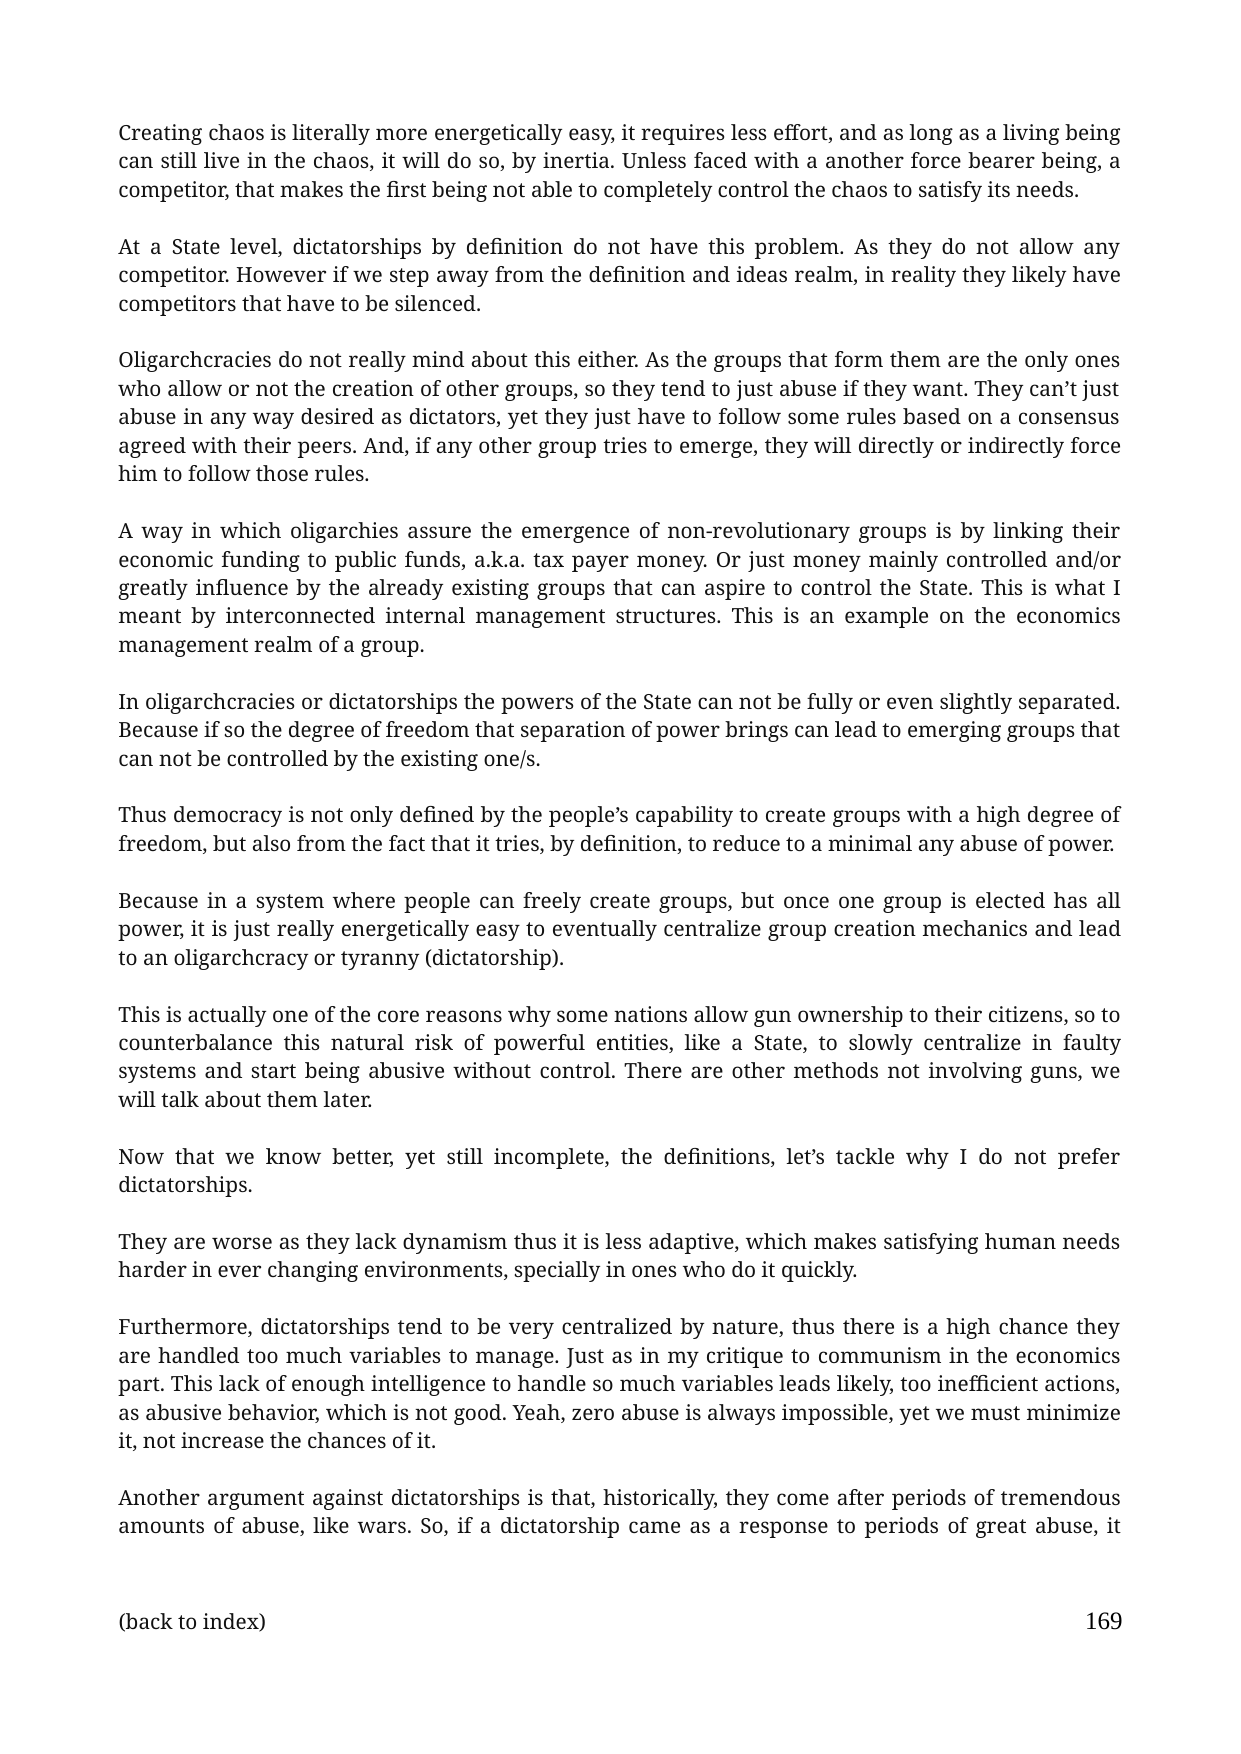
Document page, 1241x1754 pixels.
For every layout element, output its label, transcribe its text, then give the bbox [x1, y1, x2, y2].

text Because in a system where people can freely create groups, but once one group is elected has all power, it is just really energetically easy to eventually centralize group creation mechanics and lead to an oligarchcracy or tyranny (dictatorship). [118, 886, 1122, 971]
text Now that we know better, yet still incomplete, the definitions, let’s tackle why I do not prefer dictatorships. [118, 1142, 1122, 1199]
text Another argument against dictatorships is that, historically, they come after periods of tremendous amounts of abuse, like wars. So, if a dictatorship came as a response to periods of great abuse, it [118, 1483, 1122, 1540]
text Thus democracy is not only defined by the people’s capability to create groups with a high degree of freedom, but also from the fact that it tries, by definition, to reduce to a minimal any abuse of power. [118, 801, 1122, 857]
text Creating chaos is literally more energetically easy, it requires less effort, and as long as a living being can still live in the chaos, it will do so, by inertia. Unless faced with a another force bearer being, a competitor, that makes the first being not able to completely control the chaos to satisfy its needs. [118, 118, 1122, 203]
text They are worse as they lack dynamism thus it is less adaptive, which makes satisfying human needs harder in ever changing environments, specially in ones who do it quickly. [118, 1227, 1122, 1284]
text At a State level, dictatorships by definition do not have this problem. As they do not allow any competitor. However if we step away from the definition and ideas realm, in reality they likely have competitors that have to be silenced. [118, 232, 1122, 317]
text A way in which oligarchies assure the emergence of non-revolutionary groups is by linking their economic funding to public funds, a.k.a. tax payer money. Or just money mainly controlled and/or greatly influence by the already existing groups that can aspire to control the State. This is what I meant by interconnected internal management structures. This is an example on the economics management realm of a group. [118, 516, 1122, 658]
text Oligarchcracies do not really mind about this either. As the groups that form them are the only ones who allow or not the creation of other groups, so they tend to just abuse if they want. They can’t just abuse in any way desired as dictators, yet they just have to follow some rules based on a consensus agreed with their peers. And, if any other group tries to emerge, they will directly or indirectly force him to follow those rules. [118, 346, 1122, 488]
text Furthermore, dictatorships tend to be very centralized by nature, thus there is a high chance they are handled too much variables to manage. Just as in my critique to communism in the economics part. This lack of enough intelligence to handle so much variables leads likely, too inefficient actions, as abusive behavior, which is not good. Yeah, zero abuse is always impossible, yet we must minimize it, not increase the chances of it. [118, 1312, 1122, 1455]
text This is actually one of the core reasons why some nations allow gun ownership to their citizens, so to counterbalance this natural risk of powerful entities, like a State, to slowly centralize in faulty systems and start being abusive without control. There are other methods not involving guns, we will talk about them later. [118, 1000, 1122, 1113]
text In oligarchcracies or dictatorships the powers of the State can not be fully or even slightly separated. Because if so the degree of freedom that separation of power brings can lead to emerging groups that can not be controlled by the existing one/s. [118, 687, 1122, 772]
